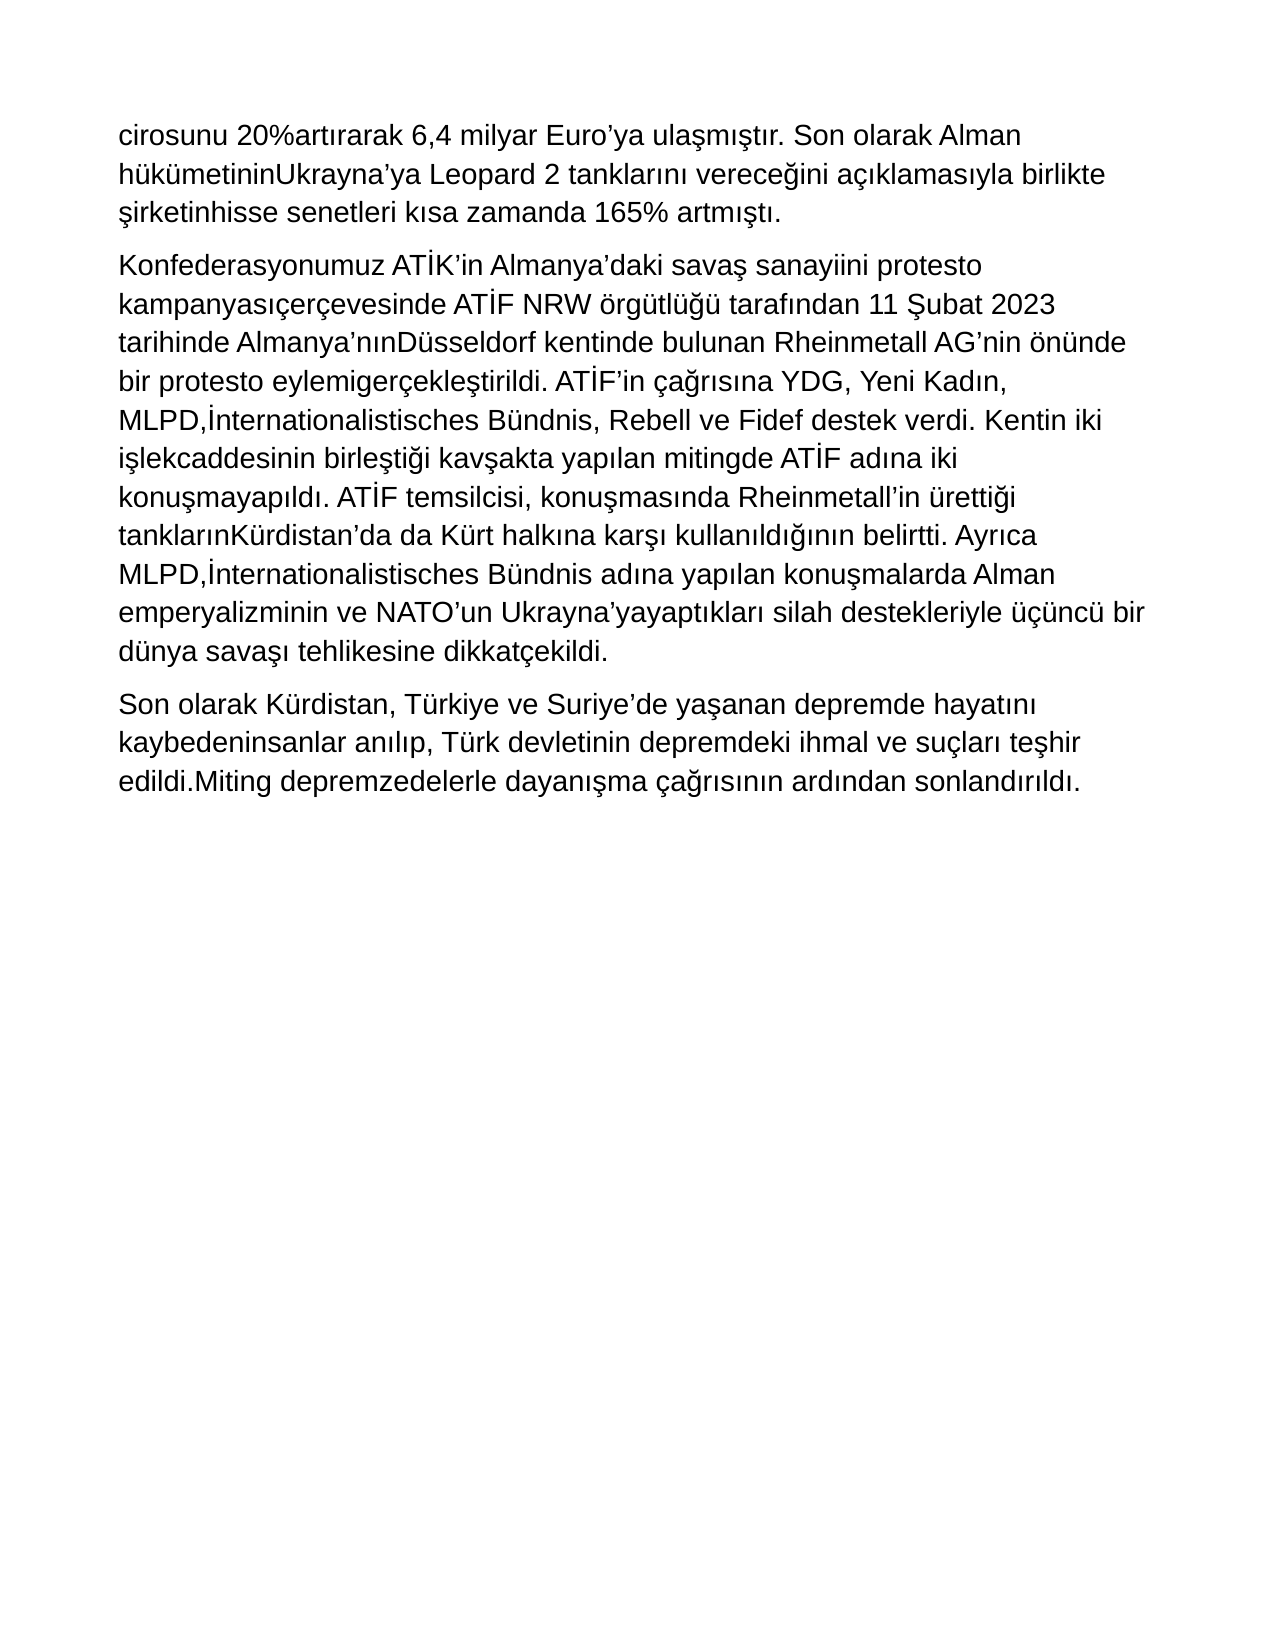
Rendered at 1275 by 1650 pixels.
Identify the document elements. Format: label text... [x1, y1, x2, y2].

text Son olarak Kürdistan, Türkiye ve Suriye’de yaşanan depremde hayatını kaybedeninsanlar anılıp, Türk devletinin depremdeki ihmal ve suçları teşhir edildi.Miting depremzedelerle dayanışma çağrısının ardından sonlandırıldı. [118, 687, 1157, 797]
text Konfederasyonumuz ATİK’in Almanya’daki savaş sanayiini protesto kampanyasıçerçevesinde ATİF NRW örgütlüğü tarafından 11 Şubat 2023 tarihinde Almanya’nınDüsseldorf kentinde bulunan Rheinmetall AG’nin önünde bir protesto eylemigerçekleştirildi. ATİF’in çağrısına YDG, Yeni Kadın, MLPD,İnternationalistisches Bündnis, Rebell ve Fidef destek verdi. Kentin iki işlekcaddesinin birleştiği kavşakta yapılan mitingde ATİF adına iki konuşmayapıldı. ATİF temsilcisi, konuşmasında Rheinmetall’in ürettiği tanklarınKürdistan’da da Kürt halkına karşı kullanıldığının belirtti. Ayrıca MLPD,İnternationalistisches Bündnis adına yapılan konuşmalarda Alman emperyalizminin ve NATO’un Ukrayna’yayaptıkları silah destekleriyle üçüncü bir dünya savaşı tehlikesine dikkatçekildi. [118, 248, 1157, 667]
text cirosunu 20%artırarak 6,4 milyar Euro’ya ulaşmıştır. Son olarak Alman hükümetininUkrayna’ya Leopard 2 tanklarını vereceğini açıklamasıyla birlikte şirketinhisse senetleri kısa zamanda 165% artmıştı. [118, 118, 1157, 229]
